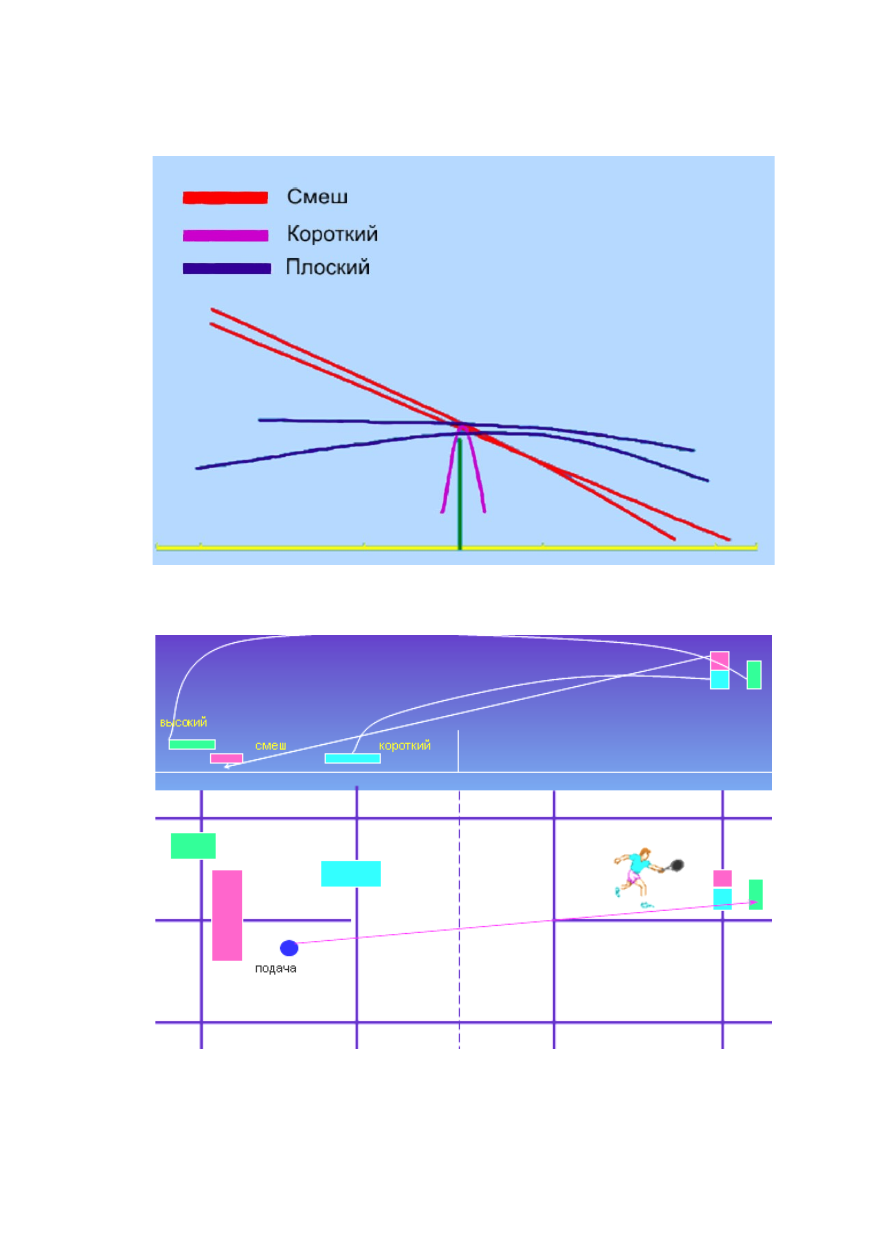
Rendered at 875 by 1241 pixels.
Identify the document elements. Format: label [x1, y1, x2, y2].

picture [152, 156, 775, 565]
